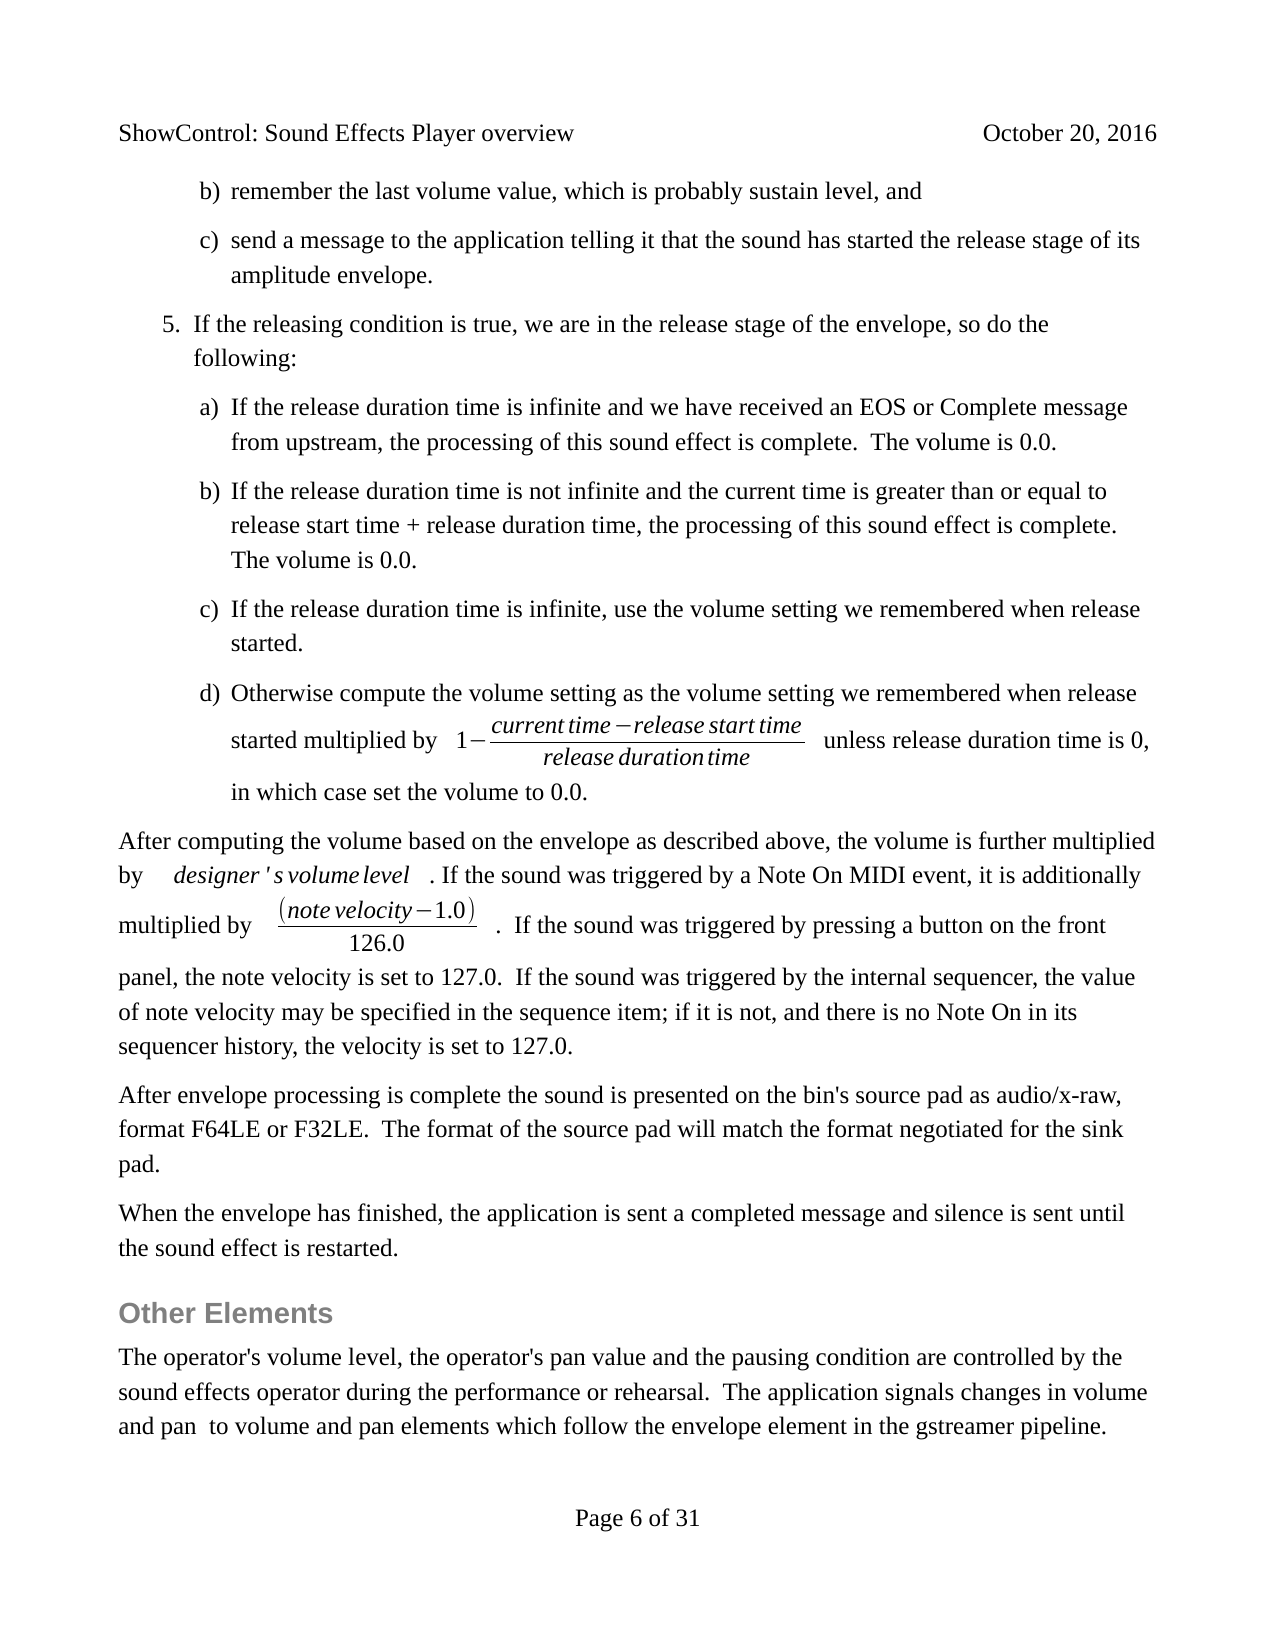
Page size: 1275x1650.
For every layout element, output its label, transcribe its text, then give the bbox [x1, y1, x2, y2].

text After computing the volume based on the envelope as described above, the volume is further multiplied by . If the sound was triggered by a Note On MIDI event, it is additionally multiplied by . If the sound was triggered by pressing a button on the front panel, the note velocity is set to 127.0. If the sound was triggered by the internal sequencer, the value of note velocity may be specified in the sequence item; if it is not, and there is no Note On in its sequencer history, the velocity is set to 127.0. [118, 826, 1157, 1060]
list send a message to the application telling it that the sound has started the release stage of its amplitude envelope. [193, 225, 1157, 289]
text When the envelope has finished, the application is sent a completed message and silence is sent until the sound effect is restarted. [118, 1198, 1157, 1261]
list If the release duration time is infinite, use the volume setting we remembered when release started. [193, 594, 1157, 657]
list If the release duration time is infinite and we have received an EOS or Complete message from upstream, the processing of this sound effect is complete. The volume is 0.0. [193, 392, 1157, 456]
list If the release duration time is not infinite and the current time is greater than or equal to release start time + release duration time, the processing of this sound effect is complete. The volume is 0.0. [193, 476, 1157, 574]
subtitle Other Elements [118, 1296, 1157, 1330]
text The operator's volume level, the operator's pan value and the pausing condition are controlled by the sound effects operator during the performance or rehearsal. The application signals changes in volume and pan to volume and pan elements which follow the envelope element in the gstreamer pipeline. [118, 1342, 1157, 1440]
text After envelope processing is complete the sound is presented on the bin's source pad as audio/x-raw, format F64LE or F32LE. The format of the source pad will match the format negotiated for the sink pad. [118, 1080, 1157, 1178]
list remember the last volume value, which is probably sustain level, and [193, 176, 1157, 205]
list Otherwise compute the volume setting as the volume setting we remembered when release started multiplied byunless release duration time is 0, in which case set the volume to 0.0. [193, 678, 1157, 806]
list If the releasing condition is true, we are in the release stage of the envelope, so do the following: [156, 309, 1157, 372]
